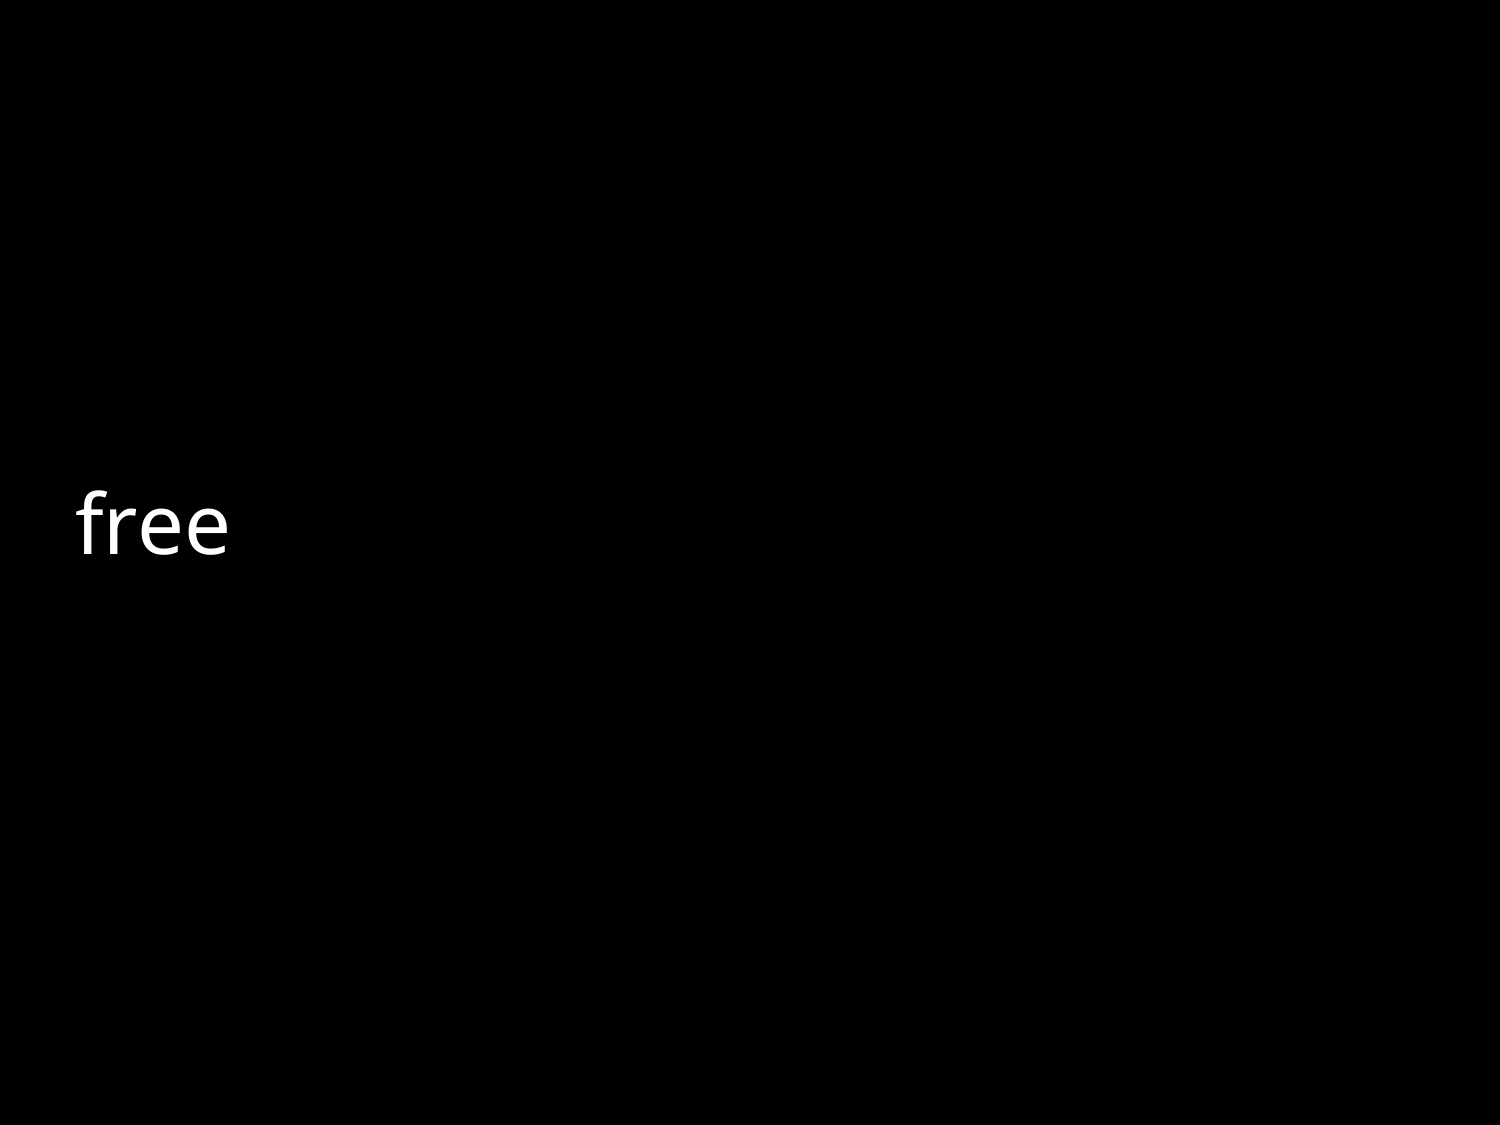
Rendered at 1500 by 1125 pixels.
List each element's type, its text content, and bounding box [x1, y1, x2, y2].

title free [75, 428, 1414, 616]
